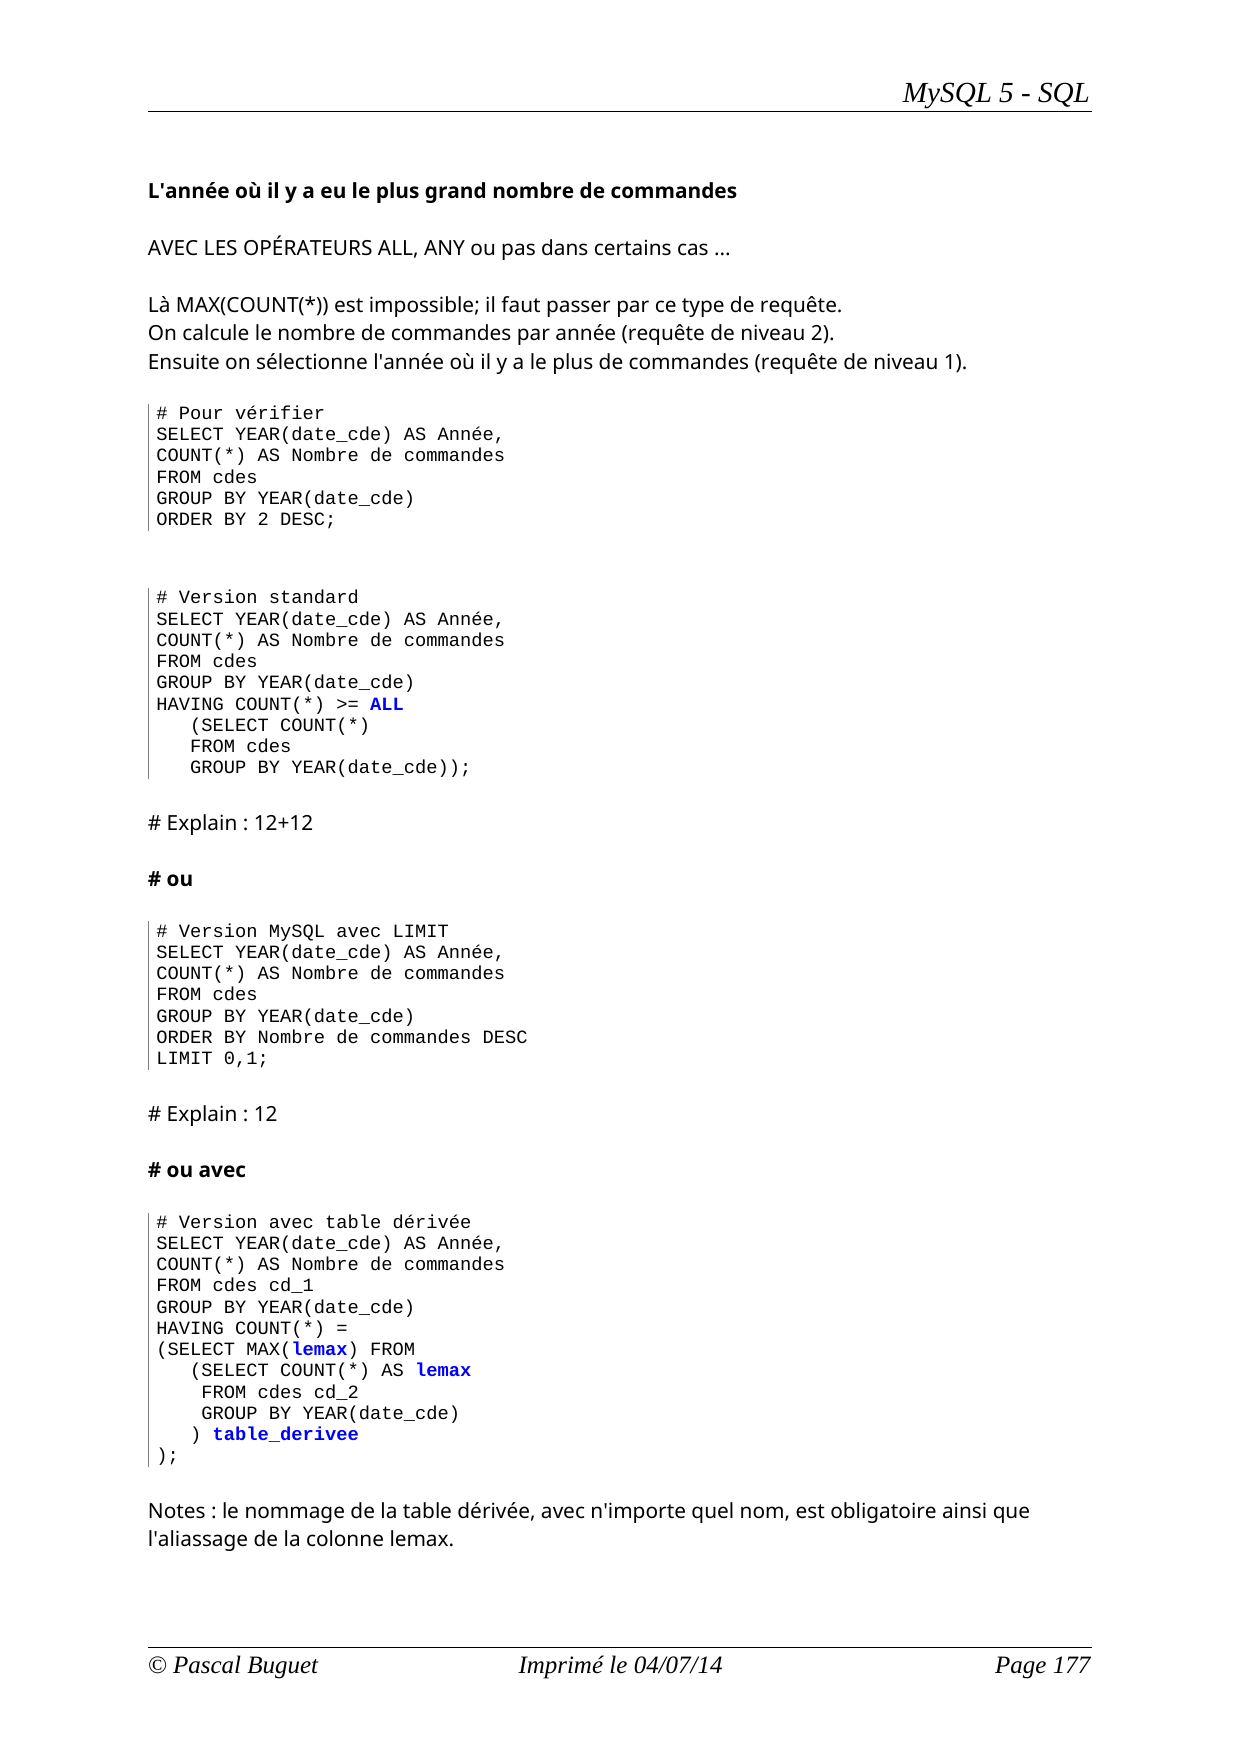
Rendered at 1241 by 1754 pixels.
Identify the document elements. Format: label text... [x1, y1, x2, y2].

text # Version MySQL avec LIMIT [149, 921, 1092, 943]
text COUNT(*) AS Nombre de commandes [149, 1255, 1092, 1276]
text SELECT YEAR(date_cde) AS Année, [149, 943, 1092, 964]
text On calcule le nombre de commandes par année (requête de niveau 2). [148, 318, 1092, 347]
text # Version avec table dérivée [148, 1212, 1092, 1234]
text GROUP BY YEAR(date_cde) [149, 673, 1092, 694]
text SELECT YEAR(date_cde) AS Année, [149, 425, 1092, 446]
text (SELECT COUNT(*) [149, 716, 1092, 737]
text Ensuite on sélectionne l'année où il y a le plus de commandes (requête de niveau 1). [148, 347, 1092, 375]
text COUNT(*) AS Nombre de commandes [149, 964, 1092, 985]
text Là MAX(COUNT(*)) est impossible; il faut passer par ce type de requête. [148, 290, 1092, 318]
text FROM cdes cd_1 [149, 1276, 1092, 1297]
text Notes : le nommage de la table dérivée, avec n'importe quel nom, est obligatoire ainsi que l'aliassage de la colonne lemax. [148, 1496, 1092, 1553]
text # ou avec [148, 1156, 1092, 1184]
text ORDER BY 2 DESC; [149, 510, 1092, 531]
text ORDER BY Nombre de commandes DESC [149, 1028, 1092, 1049]
text AVEC LES OPÉRATEURS ALL, ANY ou pas dans certains cas ... [148, 233, 1092, 261]
text # ou [148, 864, 1092, 893]
text COUNT(*) AS Nombre de commandes [149, 631, 1092, 652]
text ) table_derivee [149, 1425, 1092, 1446]
text GROUP BY YEAR(date_cde) [149, 489, 1092, 510]
text GROUP BY YEAR(date_cde)); [149, 758, 1092, 779]
text SELECT YEAR(date_cde) AS Année, [149, 609, 1092, 631]
text # Version standard [149, 588, 1092, 609]
text HAVING COUNT(*) >= ALL [149, 694, 1092, 716]
text (SELECT COUNT(*) AS lemax [149, 1361, 1092, 1382]
text FROM cdes [149, 652, 1092, 673]
text FROM cdes [149, 467, 1092, 489]
text # Explain : 12+12 [148, 808, 1092, 836]
text SELECT YEAR(date_cde) AS Année, [149, 1234, 1092, 1255]
text HAVING COUNT(*) = [149, 1319, 1092, 1340]
text GROUP BY YEAR(date_cde) [149, 1006, 1092, 1028]
text LIMIT 0,1; [149, 1049, 1092, 1070]
text # Explain : 12 [148, 1099, 1092, 1127]
text COUNT(*) AS Nombre de commandes [149, 446, 1092, 467]
text GROUP BY YEAR(date_cde) [149, 1297, 1092, 1319]
text ); [149, 1446, 1092, 1467]
text FROM cdes cd_2 [149, 1382, 1092, 1404]
text # Pour vérifier [149, 404, 1092, 425]
text FROM cdes [149, 985, 1092, 1006]
text (SELECT MAX(lemax) FROM [149, 1340, 1092, 1361]
text FROM cdes [149, 737, 1092, 758]
text L'année où il y a eu le plus grand nombre de commandes [148, 176, 1092, 204]
text GROUP BY YEAR(date_cde) [149, 1404, 1092, 1425]
